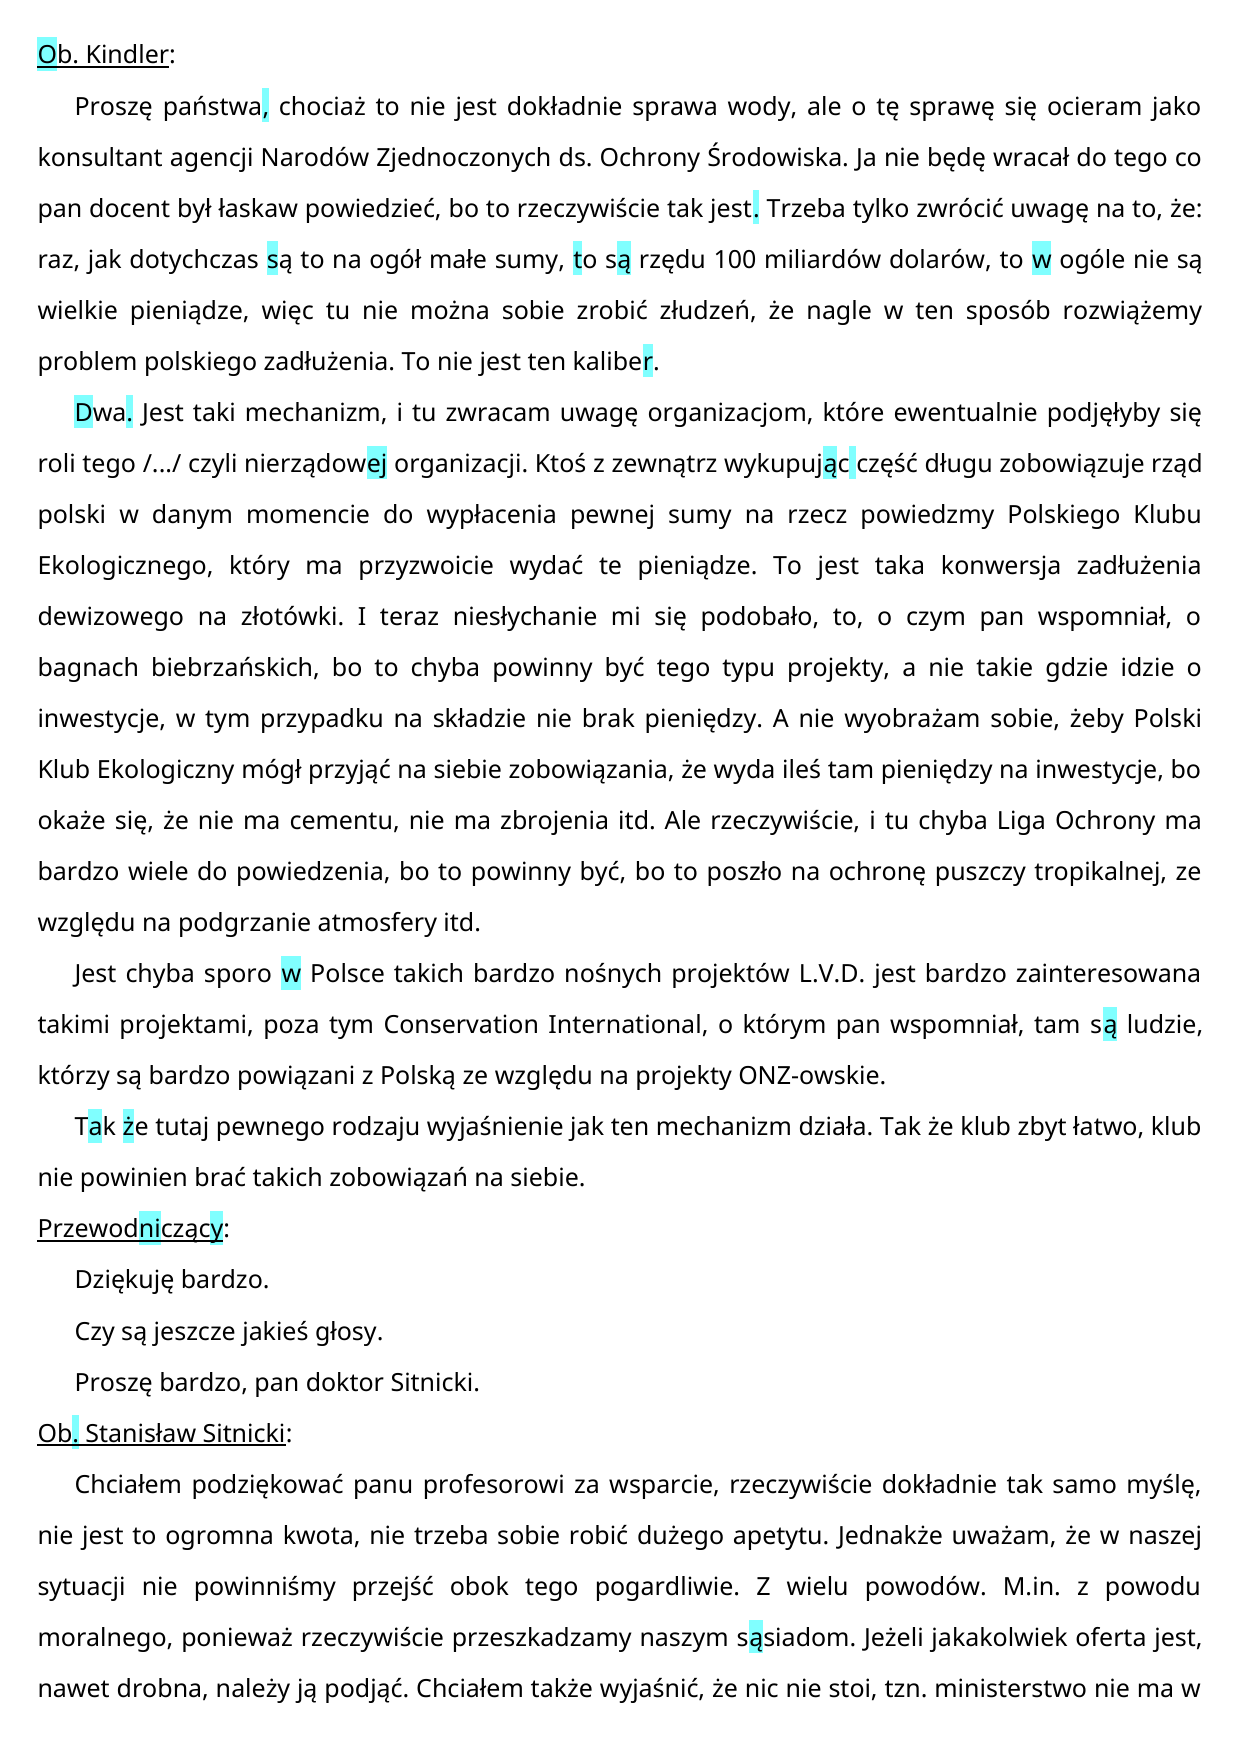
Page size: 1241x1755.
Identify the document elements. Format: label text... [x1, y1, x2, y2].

text Tak że tutaj pewnego rodzaju wyjaśnienie jak ten mechanizm działa. Tak że klub zbyt łatwo, klub nie powinien brać takich zobowiązań na siebie. [37, 1109, 1203, 1194]
text Ob. Stanisław Sitnicki: [37, 1415, 1203, 1449]
text Proszę bardzo, pan doktor Sitnicki. [37, 1364, 1203, 1398]
text Ob. Kindler: [37, 37, 1203, 71]
text Dziękuję bardzo. [37, 1262, 1203, 1296]
text Dwa. Jest taki mechanizm, i tu zwracam uwagę organizacjom, które ewentualnie podjęłyby się roli tego /.../ czyli nierządowej organizacji. Ktoś z zewnątrz wykupując część długu zobowiązuje rząd polski w danym momencie do wypłacenia pewnej sumy na rzecz powiedzmy Polskiego Klubu Ekologicznego, który ma przyzwoicie wydać te pieniądze. To jest taka konwersja zadłużenia dewizowego na złotówki. I teraz niesłychanie mi się podobało, to, o czym pan wspomniał, o bagnach biebrzańskich, bo to chyba powinny być tego typu projekty, a nie takie gdzie idzie o inwestycje, w tym przypadku na składzie nie brak pieniędzy. A nie wyobrażam sobie, żeby Polski Klub Ekologiczny mógł przyjąć na siebie zobowiązania, że wyda ileś tam pieniędzy na inwestycje, bo okaże się, że nie ma cementu, nie ma zbrojenia itd. Ale rzeczywiście, i tu chyba Liga Ochrony ma bardzo wiele do powiedzenia, bo to powinny być, bo to poszło na ochronę puszczy tropikalnej, ze względu na podgrzanie atmosfery itd. [37, 394, 1203, 939]
text Czy są jeszcze jakieś głosy. [37, 1313, 1203, 1347]
text Proszę państwa, chociaż to nie jest dokładnie sprawa wody, ale o tę sprawę się ocieram jako konsultant agencji Narodów Zjednoczonych ds. Ochrony Środowiska. Ja nie będę wracał do tego co pan docent był łaskaw powiedzieć, bo to rzeczywiście tak jest. Trzeba tylko zwrócić uwagę na to, że: raz, jak dotychczas są to na ogół małe sumy, to są rzędu 100 miliardów dolarów, to w ogóle nie są wielkie pieniądze, więc tu nie można sobie zrobić złudzeń, że nagle w ten sposób rozwiążemy problem polskiego zadłużenia. To nie jest ten kaliber. [37, 88, 1203, 377]
text Jest chyba sporo w Polsce takich bardzo nośnych projektów L.V.D. jest bardzo zainteresowana takimi projektami, poza tym Conservation International, o którym pan wspomniał, tam są ludzie, którzy są bardzo powiązani z Polską ze względu na projekty ONZ-owskie. [37, 956, 1203, 1092]
text Przewodniczący: [37, 1211, 1203, 1245]
text Chciałem podziękować panu profesorowi za wsparcie, rzeczywiście dokładnie tak samo myślę, nie jest to ogromna kwota, nie trzeba sobie robić dużego apetytu. Jednakże uważam, że w naszej sytuacji nie powinniśmy przejść obok tego pogardliwie. Z wielu powodów. M.in. z powodu moralnego, ponieważ rzeczywiście przeszkadzamy naszym sąsiadom. Jeżeli jakakolwiek oferta jest, nawet drobna, należy ją podjąć. Chciałem także wyjaśnić, że nic nie stoi, tzn. ministerstwo nie ma w [37, 1466, 1203, 1704]
